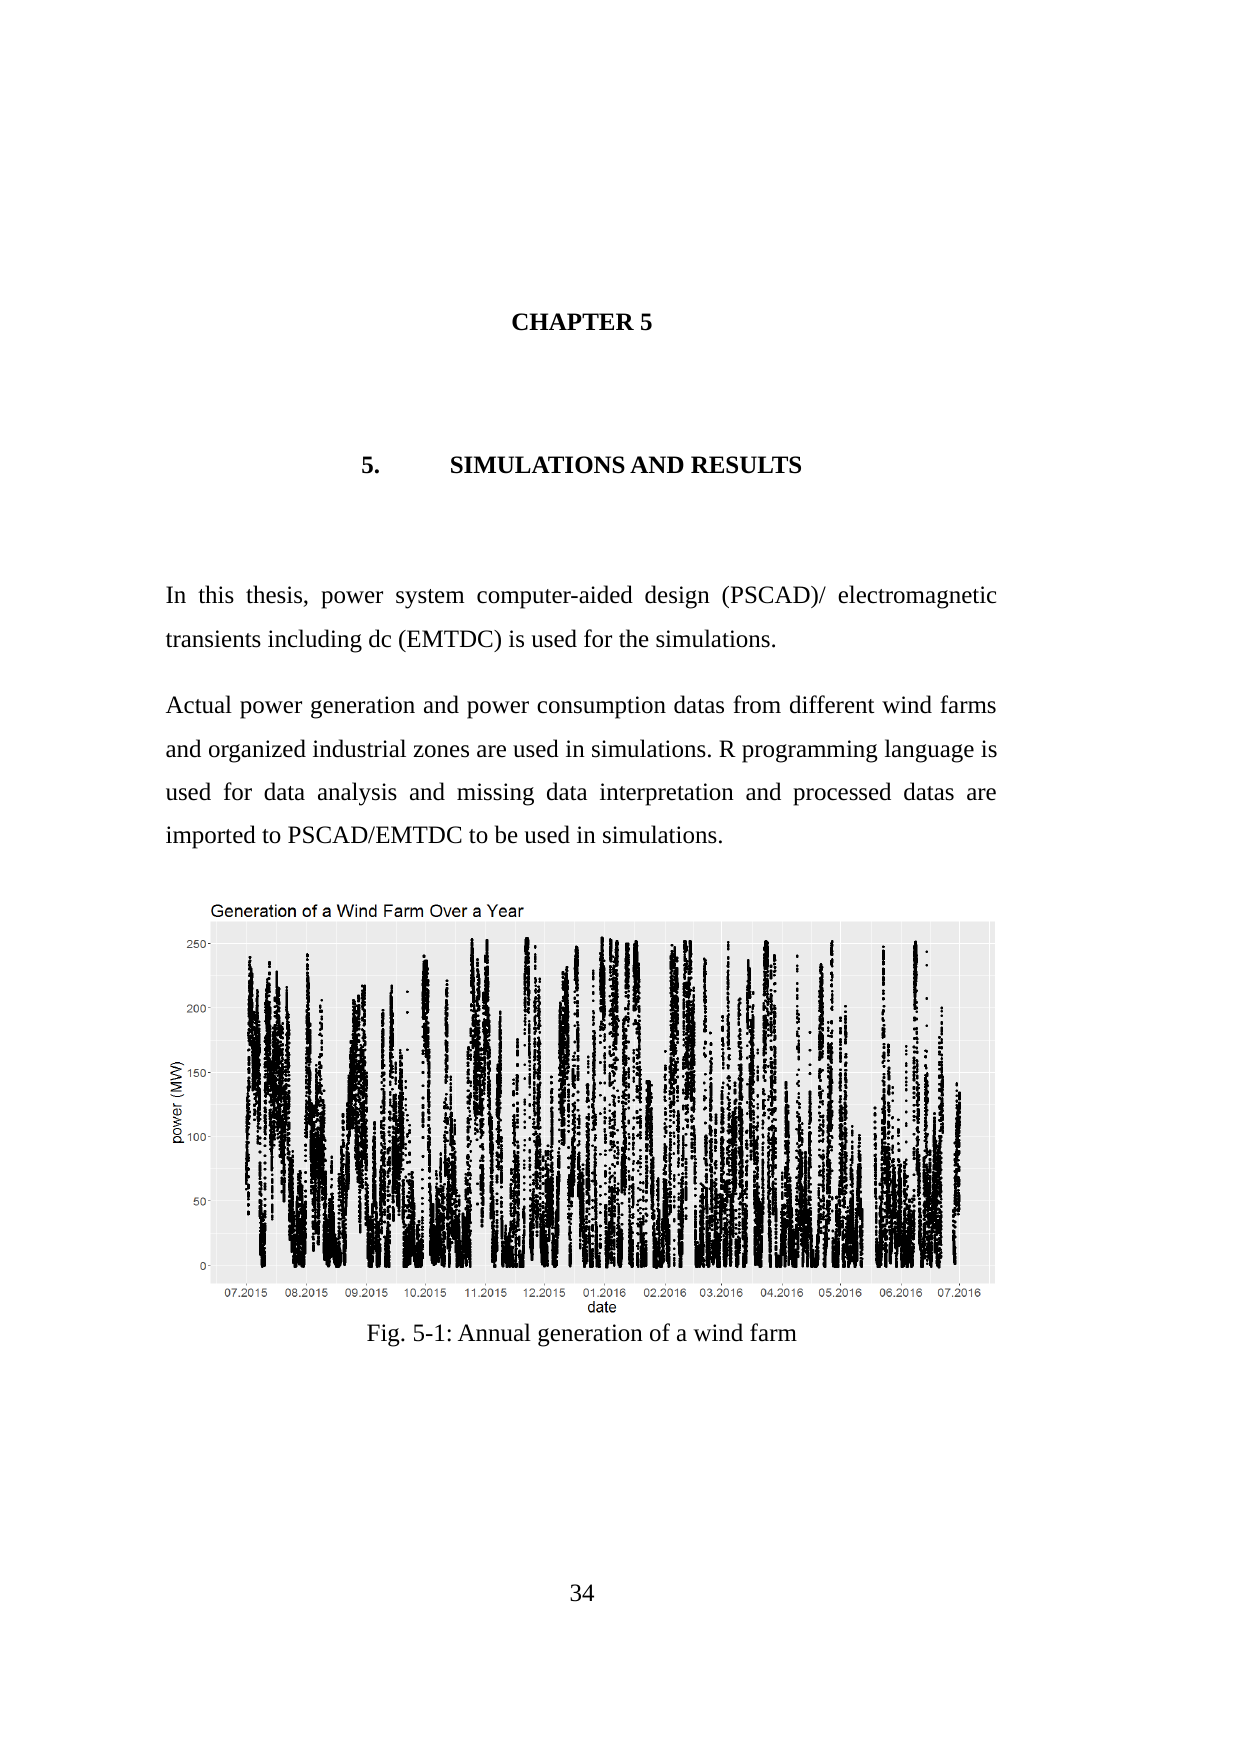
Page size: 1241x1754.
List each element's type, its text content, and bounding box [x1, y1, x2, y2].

text In this thesis, power system computer-aided design (PSCAD)/ electromagnetic transients including dc (EMTDC) is used for the simulations. [165, 581, 998, 652]
subtitle CHAPTER 5 [165, 307, 998, 336]
subtitle SIMULATIONS AND RESULTS [165, 450, 998, 479]
text Fig. 5-1: Annual generation of a wind farm [165, 1316, 998, 1347]
text Actual power generation and power consumption datas from different wind farms and organized industrial zones are used in simulations. R programming language is used for data analysis and missing data interpretation and processed datas are imported to PSCAD/EMTDC to be used in simulations. [165, 691, 998, 849]
picture [165, 899, 998, 1316]
